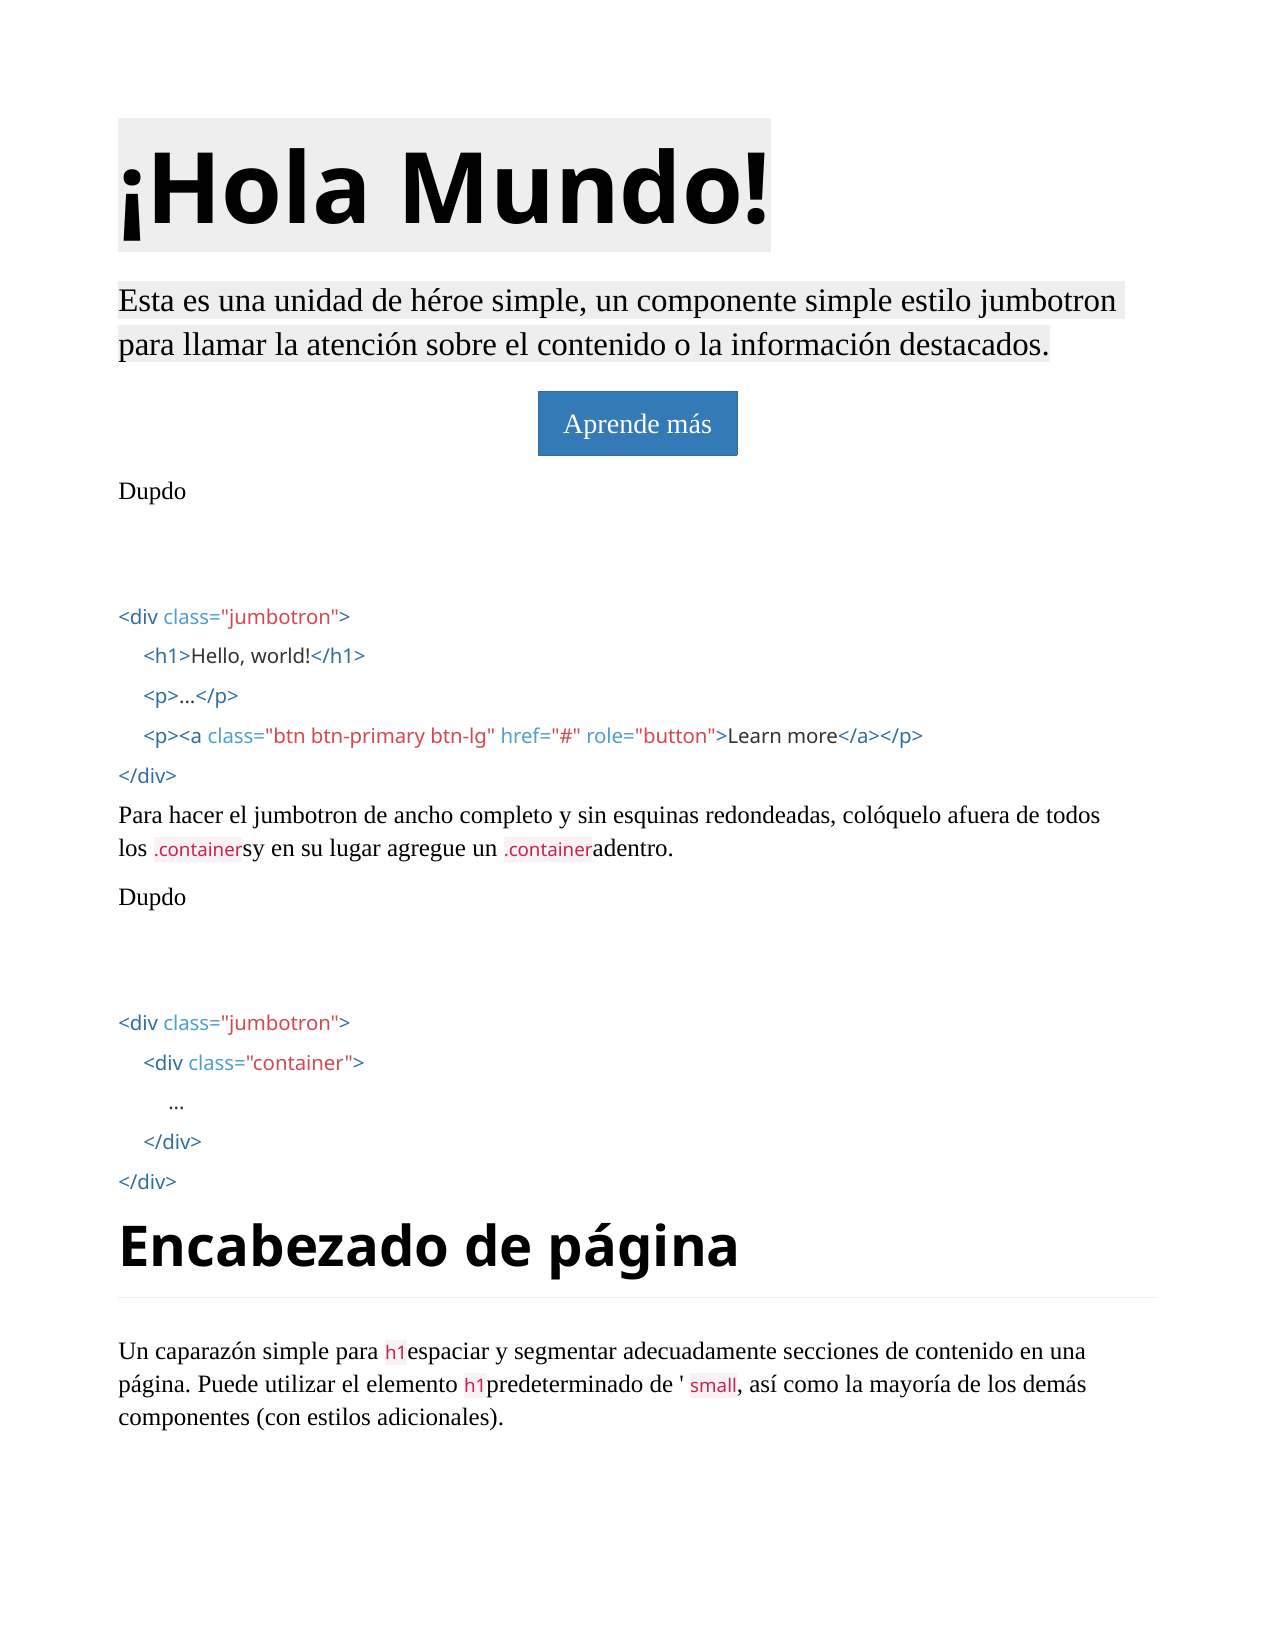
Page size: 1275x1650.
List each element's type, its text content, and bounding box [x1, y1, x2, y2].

text <div class="jumbotron"> [118, 1009, 1157, 1037]
subtitle ¡Hola Mundo! [118, 118, 1157, 252]
text ... [118, 1088, 1157, 1116]
text </div> [118, 1128, 1157, 1156]
subtitle Encabezado de página [118, 1207, 1157, 1297]
text <p><a class="btn btn-primary btn-lg" href="#" role="button">Learn more</a></p> [118, 722, 1157, 749]
text Aprende más [539, 392, 737, 455]
text Dupdo [118, 882, 1157, 911]
text <div class="container"> [118, 1048, 1157, 1076]
text Dupdo [118, 476, 1157, 505]
text </div> [118, 1167, 1157, 1195]
text Un caparazón simple para h1espaciar y segmentar adecuadamente secciones de contenido en una página. Puede utilizar el elemento h1predeterminado de ' small, así como la mayoría de los demás componentes (con estilos adicionales). [118, 1336, 1157, 1431]
text <h1>Hello, world!</h1> [118, 642, 1157, 670]
text [118, 391, 538, 455]
text </div> [118, 761, 1157, 789]
text Para hacer el jumbotron de ancho completo y sin esquinas redondeadas, colóquelo afuera de todos los .containersy en su lugar agregue un .containeradentro. [118, 801, 1157, 862]
text <p>...</p> [118, 682, 1157, 710]
text Esta es una unidad de héroe simple, un componente simple estilo jumbotron para llamar la atención sobre el contenido o la información destacados. [118, 281, 1157, 362]
text <div class="jumbotron"> [118, 603, 1157, 631]
text [738, 391, 1157, 455]
